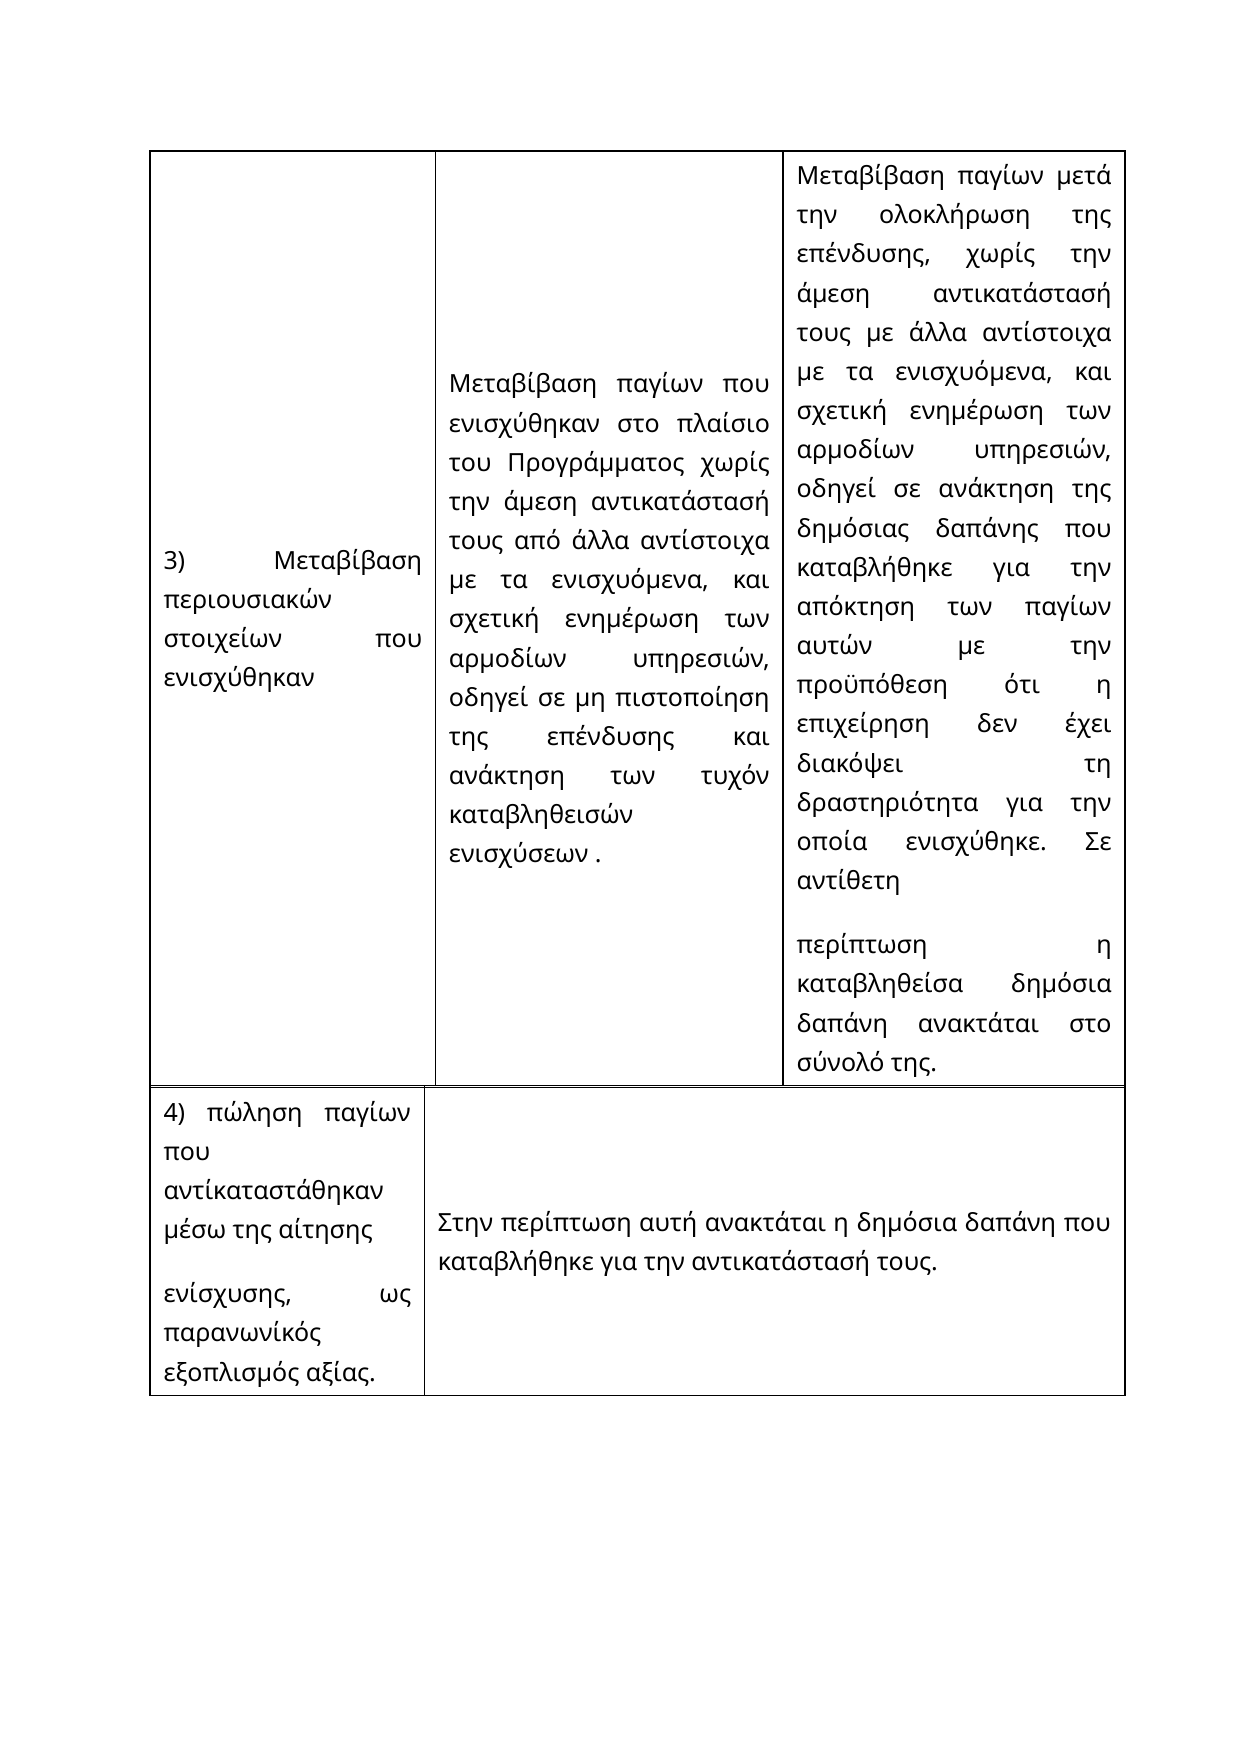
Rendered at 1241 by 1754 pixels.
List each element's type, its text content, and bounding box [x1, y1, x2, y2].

table_cell Μεταβίβαση παγίων μετά την ολοκλήρωση της επένδυσης, χωρίς την άμεση αντικατάστασή τους με άλλα αντίστοιχα με τα ενισχυόμενα, και σχετική ενημέρωση των αρμοδίων υπηρεσιών, οδηγεί σε ανάκτηση της δημόσιας δαπάνης που καταβλήθηκε για την απόκτηση των παγίων αυτών με την προϋπόθεση ότι η επιχείρηση δεν έχει διακόψει τη δραστηριότητα για την οποία ενισχύθηκε. Σε αντίθετη περίπτωση η καταβληθείσα δημόσια δαπάνη ανακτάται στο σύνολό της. [784, 152, 1124, 1085]
table_header Στην περίπτωση αυτή ανακτάται η δημόσια δαπάνη που καταβλήθηκε για την αντικατάστασή τους. [425, 1088, 1124, 1394]
table_header 4) πώληση παγίων που αντίκαταστάθηκαν μέσω της αίτησης ενίσχυσης, ως παρανωνίκός εξοπλισμός αξίας. [151, 1088, 424, 1394]
table_cell Μεταβίβαση παγίων που ενισχύθηκαν στο πλαίσιο του Προγράμματος χωρίς την άμεση αντικατάστασή τους από άλλα αντίστοιχα με τα ενισχυόμενα, και σχετική ενημέρωση των αρμοδίων υπηρεσιών, οδηγεί σε μη πιστοποίηση της επένδυσης και ανάκτηση των τυχόν καταβληθεισών ενισχύσεων . [436, 152, 782, 1085]
table_cell 3) Μεταβίβαση περιουσιακών στοιχείων που ενισχύθηκαν [151, 152, 435, 1085]
